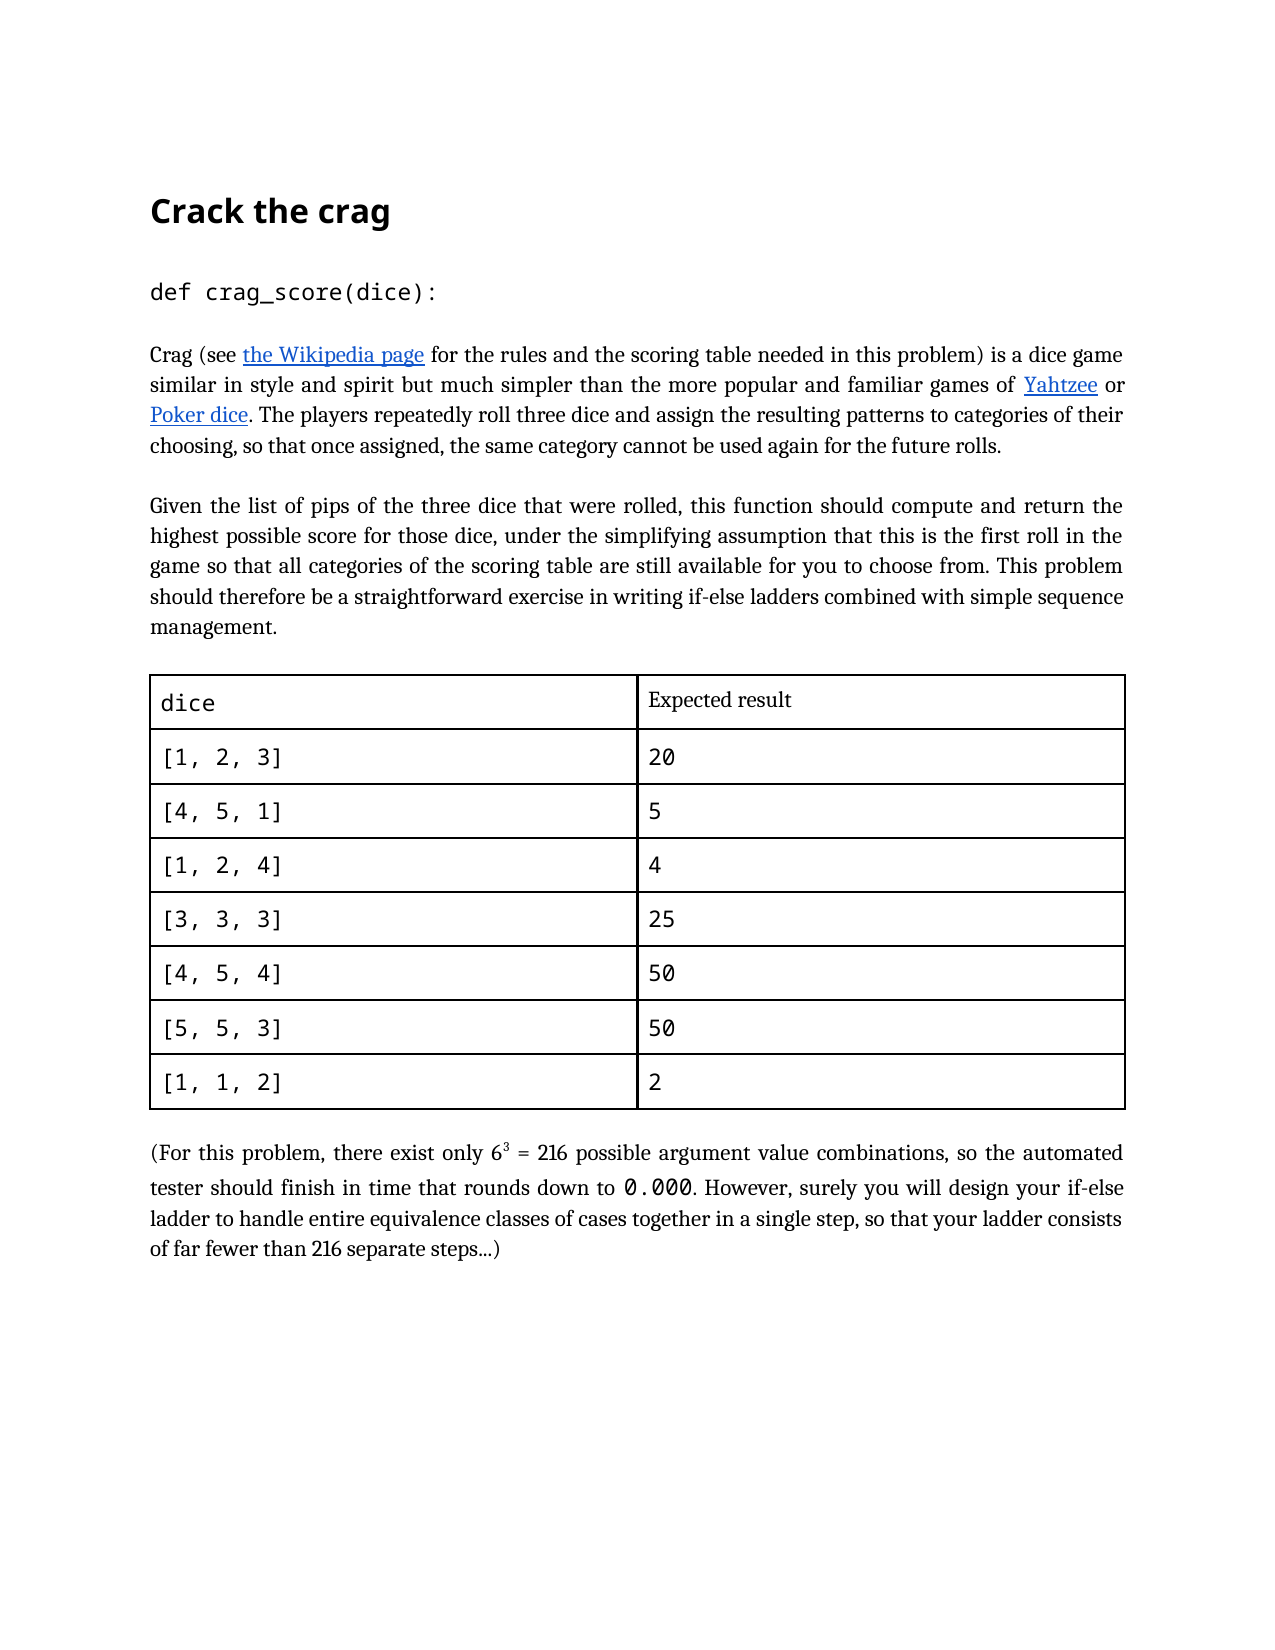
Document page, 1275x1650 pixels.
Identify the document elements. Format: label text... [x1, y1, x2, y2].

table_cell [1, 1, 2] [151, 1055, 636, 1107]
text Crag (see the Wikipedia page for the rules and the scoring table needed in this problem) is a dice game similar in style and spirit but much simpler than the more popular and familiar games of Yahtzee or Poker dice. The players repeatedly roll three dice and assign the resulting patterns to categories of their choosing, so that once assigned, the same category cannot be used again for the future rolls. [150, 342, 1125, 459]
table_header dice [151, 676, 636, 728]
table_cell [3, 3, 3] [151, 893, 636, 945]
subtitle Crack the crag [150, 187, 1125, 233]
table_cell 2 [639, 1055, 1124, 1107]
table_cell 5 [639, 785, 1124, 837]
text Given the list of pips of the three dice that were rolled, this function should compute and return the highest possible score for those dice, under the simplifying assumption that this is the first roll in the game so that all categories of the scoring table are still available for you to choose from. This problem should therefore be a straightforward exercise in writing if-else ladders combined with simple sequence management. [150, 493, 1125, 640]
table_cell 50 [639, 1001, 1124, 1053]
table_cell [4, 5, 1] [151, 785, 636, 837]
table_cell [1, 2, 4] [151, 839, 636, 891]
table_cell 50 [639, 947, 1124, 999]
text (For this problem, there exist only 63 = 216 possible argument value combinations, so the automated tester should finish in time that rounds down to 0.000. However, surely you will design your if-else ladder to handle entire equivalence classes of cases together in a single step, so that your ladder consists of far fewer than 216 separate steps...) [150, 1140, 1125, 1262]
table_cell 20 [639, 730, 1124, 782]
text def crag_score(dice): [150, 276, 1125, 307]
table_cell [5, 5, 3] [151, 1001, 636, 1053]
table_cell [4, 5, 4] [151, 947, 636, 999]
table_cell 4 [639, 839, 1124, 891]
table_cell 25 [639, 893, 1124, 945]
table_header Expected result [639, 676, 1124, 728]
table_cell [1, 2, 3] [151, 730, 636, 782]
